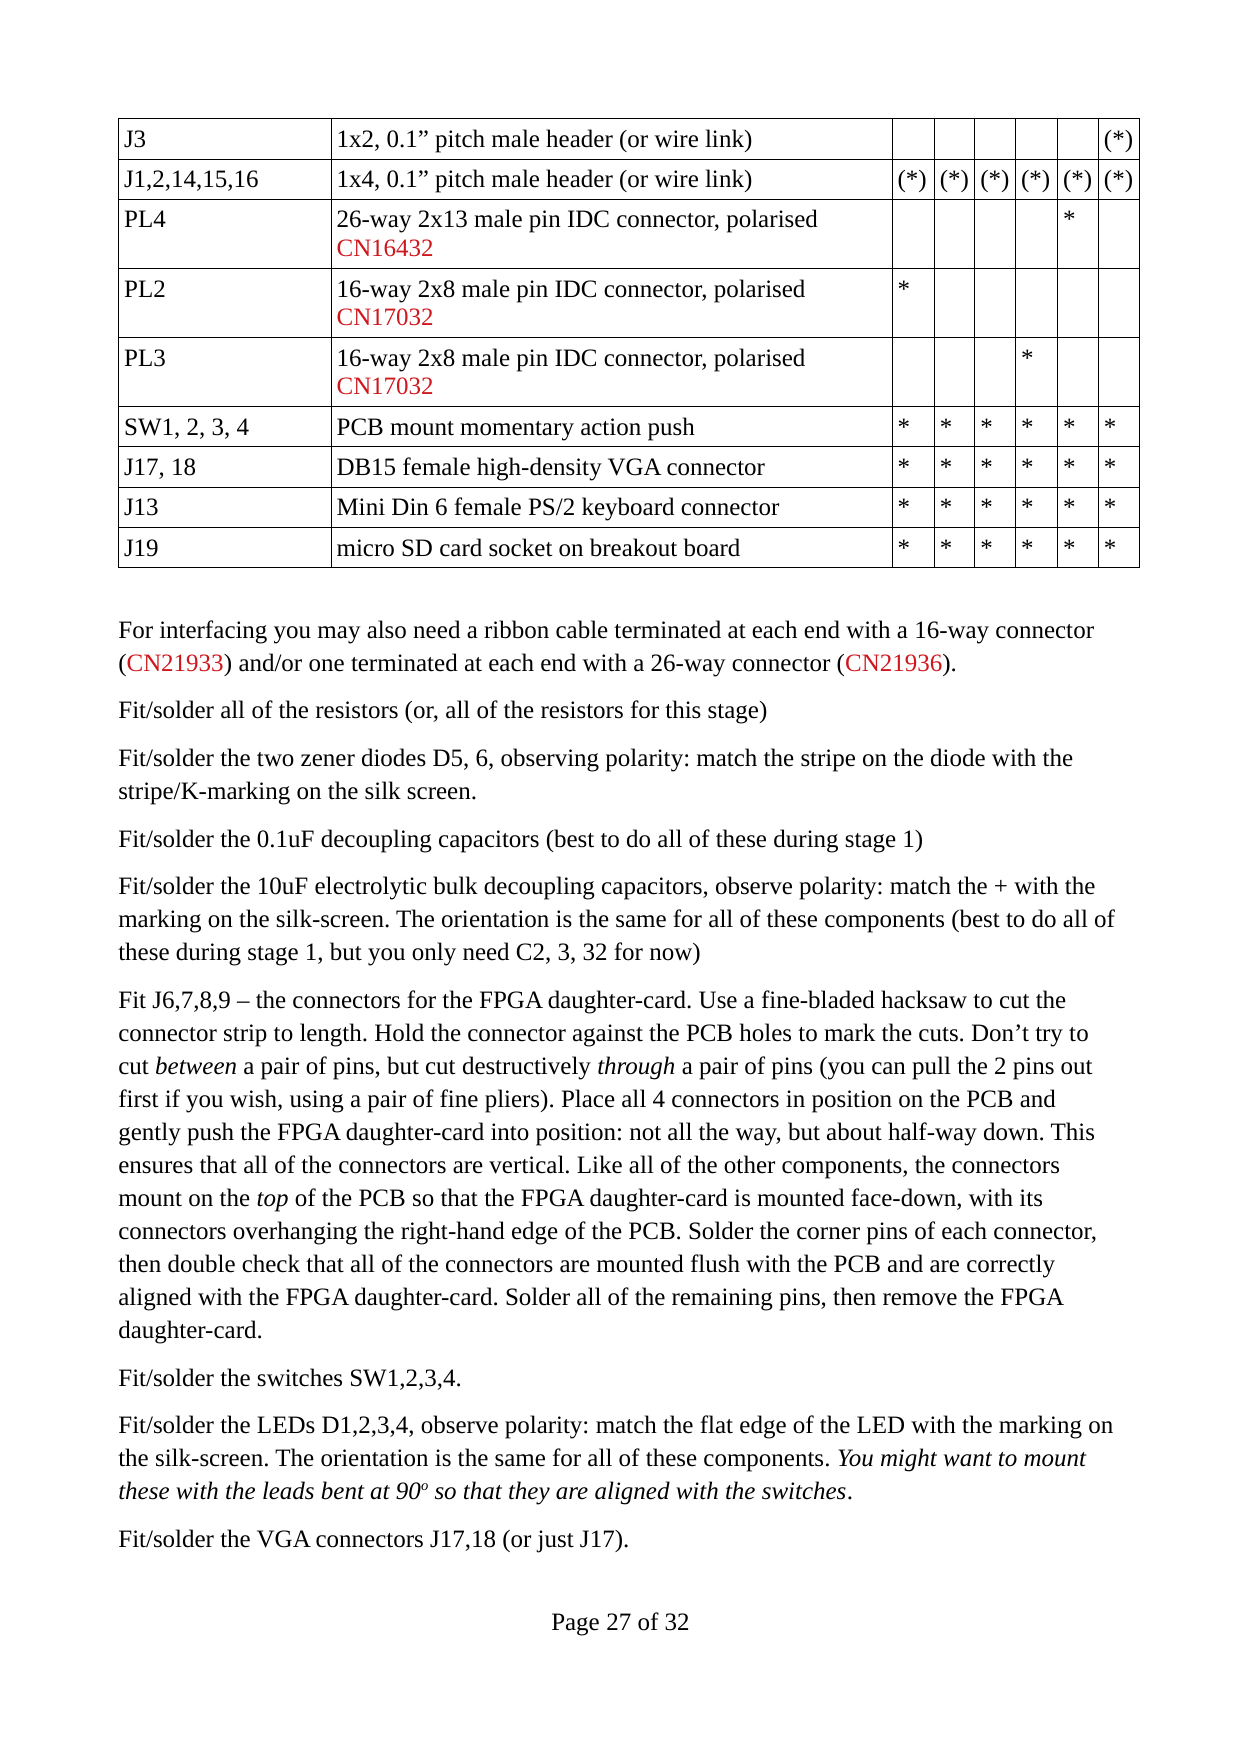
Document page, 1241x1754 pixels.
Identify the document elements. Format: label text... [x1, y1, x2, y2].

table_cell * [1058, 200, 1098, 268]
table_cell PCB mount momentary action push [332, 407, 892, 446]
table_cell [975, 119, 1015, 158]
table_cell (*) [1058, 160, 1098, 199]
table_cell [1058, 338, 1098, 406]
text Fit J6,7,8,9 – the connectors for the FPGA daughter-card. Use a fine-bladed hacksaw to cut the connector strip to length. Hold the connector against the PCB holes to mark the cuts. Don’t try to cut between a pair of pins, but cut destructively through a pair of pins (you can pull the 2 pins out first if you wish, using a pair of fine pliers). Place all 4 connectors in position on the PCB and gently push the FPGA daughter-card into position: not all the way, but about half-way down. This ensures that all of the connectors are vertical. Like all of the other components, the connectors mount on the top of the PCB so that the FPGA daughter-card is mounted face-down, with its connectors overhanging the right-hand edge of the PCB. Solder the corner pins of each connector, then double check that all of the connectors are mounted flush with the PCB and are correctly aligned with the FPGA daughter-card. Solder all of the remaining pins, then remove the FPGA daughter-card. [118, 985, 1122, 1344]
table_cell * [1016, 528, 1057, 567]
table_cell * [893, 488, 934, 527]
text Fit/solder the 10uF electrolytic bulk decoupling capacitors, observe polarity: match the + with the marking on the silk-screen. The orientation is the same for all of these components (best to do all of these during stage 1, but you only need C2, 3, 32 for now) [118, 871, 1122, 966]
table_cell [893, 200, 934, 268]
table_cell (*) [975, 160, 1015, 199]
table_cell SW1, 2, 3, 4 [119, 407, 331, 446]
table_cell * [975, 407, 1015, 446]
table_cell PL4 [119, 200, 331, 268]
table_cell 1x4, 0.1” pitch male header (or wire link) [332, 160, 892, 199]
table_cell * [1099, 407, 1139, 446]
table_cell 26-way 2x13 male pin IDC connector, polarised CN16432 [332, 200, 892, 268]
table_cell J19 [119, 528, 331, 567]
table_cell * [1016, 407, 1057, 446]
table_cell * [1058, 407, 1098, 446]
table_cell PL3 [119, 338, 331, 406]
table_cell DB15 female high-density VGA connector [332, 447, 892, 487]
table_cell * [893, 447, 934, 487]
table_cell * [1099, 488, 1139, 527]
table_cell [935, 269, 974, 337]
table_cell * [1016, 488, 1057, 527]
table_cell (*) [935, 160, 974, 199]
table_cell 16-way 2x8 male pin IDC connector, polarised CN17032 [332, 269, 892, 337]
table_cell (*) [1099, 160, 1139, 199]
table_cell [1099, 269, 1139, 337]
table_cell J17, 18 [119, 447, 331, 487]
text Fit/solder the switches SW1,2,3,4. [118, 1363, 1122, 1392]
table_cell * [1058, 528, 1098, 567]
table_cell [935, 338, 974, 406]
table_cell * [975, 447, 1015, 487]
table_cell [1099, 338, 1139, 406]
table_cell * [893, 528, 934, 567]
text Fit/solder the 0.1uF decoupling capacitors (best to do all of these during stage 1) [118, 824, 1122, 852]
table_cell [935, 119, 974, 158]
table_cell * [1016, 338, 1057, 406]
table_cell [975, 338, 1015, 406]
text Fit/solder all of the resistors (or, all of the resistors for this stage) [118, 696, 1122, 724]
table_cell [1016, 119, 1057, 158]
table_cell * [1099, 528, 1139, 567]
table_cell [975, 200, 1015, 268]
table_cell [1016, 200, 1057, 268]
table_cell PL2 [119, 269, 331, 337]
table_cell [893, 119, 934, 158]
table_cell * [975, 488, 1015, 527]
table_cell J13 [119, 488, 331, 527]
table_cell (*) [1099, 119, 1139, 158]
table_cell * [935, 488, 974, 527]
table_cell 16-way 2x8 male pin IDC connector, polarised CN17032 [332, 338, 892, 406]
table_cell * [893, 269, 934, 337]
text For interfacing you may also need a ribbon cable terminated at each end with a 16-way connector (CN21933) and/or one terminated at each end with a 26-way connector (CN21936). [118, 615, 1122, 677]
table_cell * [893, 407, 934, 446]
table_cell * [1058, 447, 1098, 487]
table_cell * [935, 528, 974, 567]
table_cell * [1058, 488, 1098, 527]
table_cell (*) [893, 160, 934, 199]
text Fit/solder the LEDs D1,2,3,4, observe polarity: match the flat edge of the LED with the marking on the silk-screen. The orientation is the same for all of these components. You might want to mount these with the leads bent at 90o so that they are aligned with the switches. [118, 1410, 1122, 1505]
table_cell * [935, 447, 974, 487]
table_cell * [975, 528, 1015, 567]
table_cell [1058, 119, 1098, 158]
text Fit/solder the two zener diodes D5, 6, observing polarity: match the stripe on the diode with the stripe/K-marking on the silk screen. [118, 743, 1122, 805]
table_cell [975, 269, 1015, 337]
table_cell J1,2,14,15,16 [119, 160, 331, 199]
table_cell [893, 338, 934, 406]
table_cell Mini Din 6 female PS/2 keyboard connector [332, 488, 892, 527]
text Fit/solder the VGA connectors J17,18 (or just J17). [118, 1524, 1122, 1553]
table_cell 1x2, 0.1” pitch male header (or wire link) [332, 119, 892, 158]
table_cell micro SD card socket on breakout board [332, 528, 892, 567]
table_cell * [1016, 447, 1057, 487]
table_cell J3 [119, 119, 331, 158]
table_cell * [935, 407, 974, 446]
table_cell [935, 200, 974, 268]
table_cell [1058, 269, 1098, 337]
table_cell * [1099, 447, 1139, 487]
table_cell [1099, 200, 1139, 268]
table_cell (*) [1016, 160, 1057, 199]
table_cell [1016, 269, 1057, 337]
